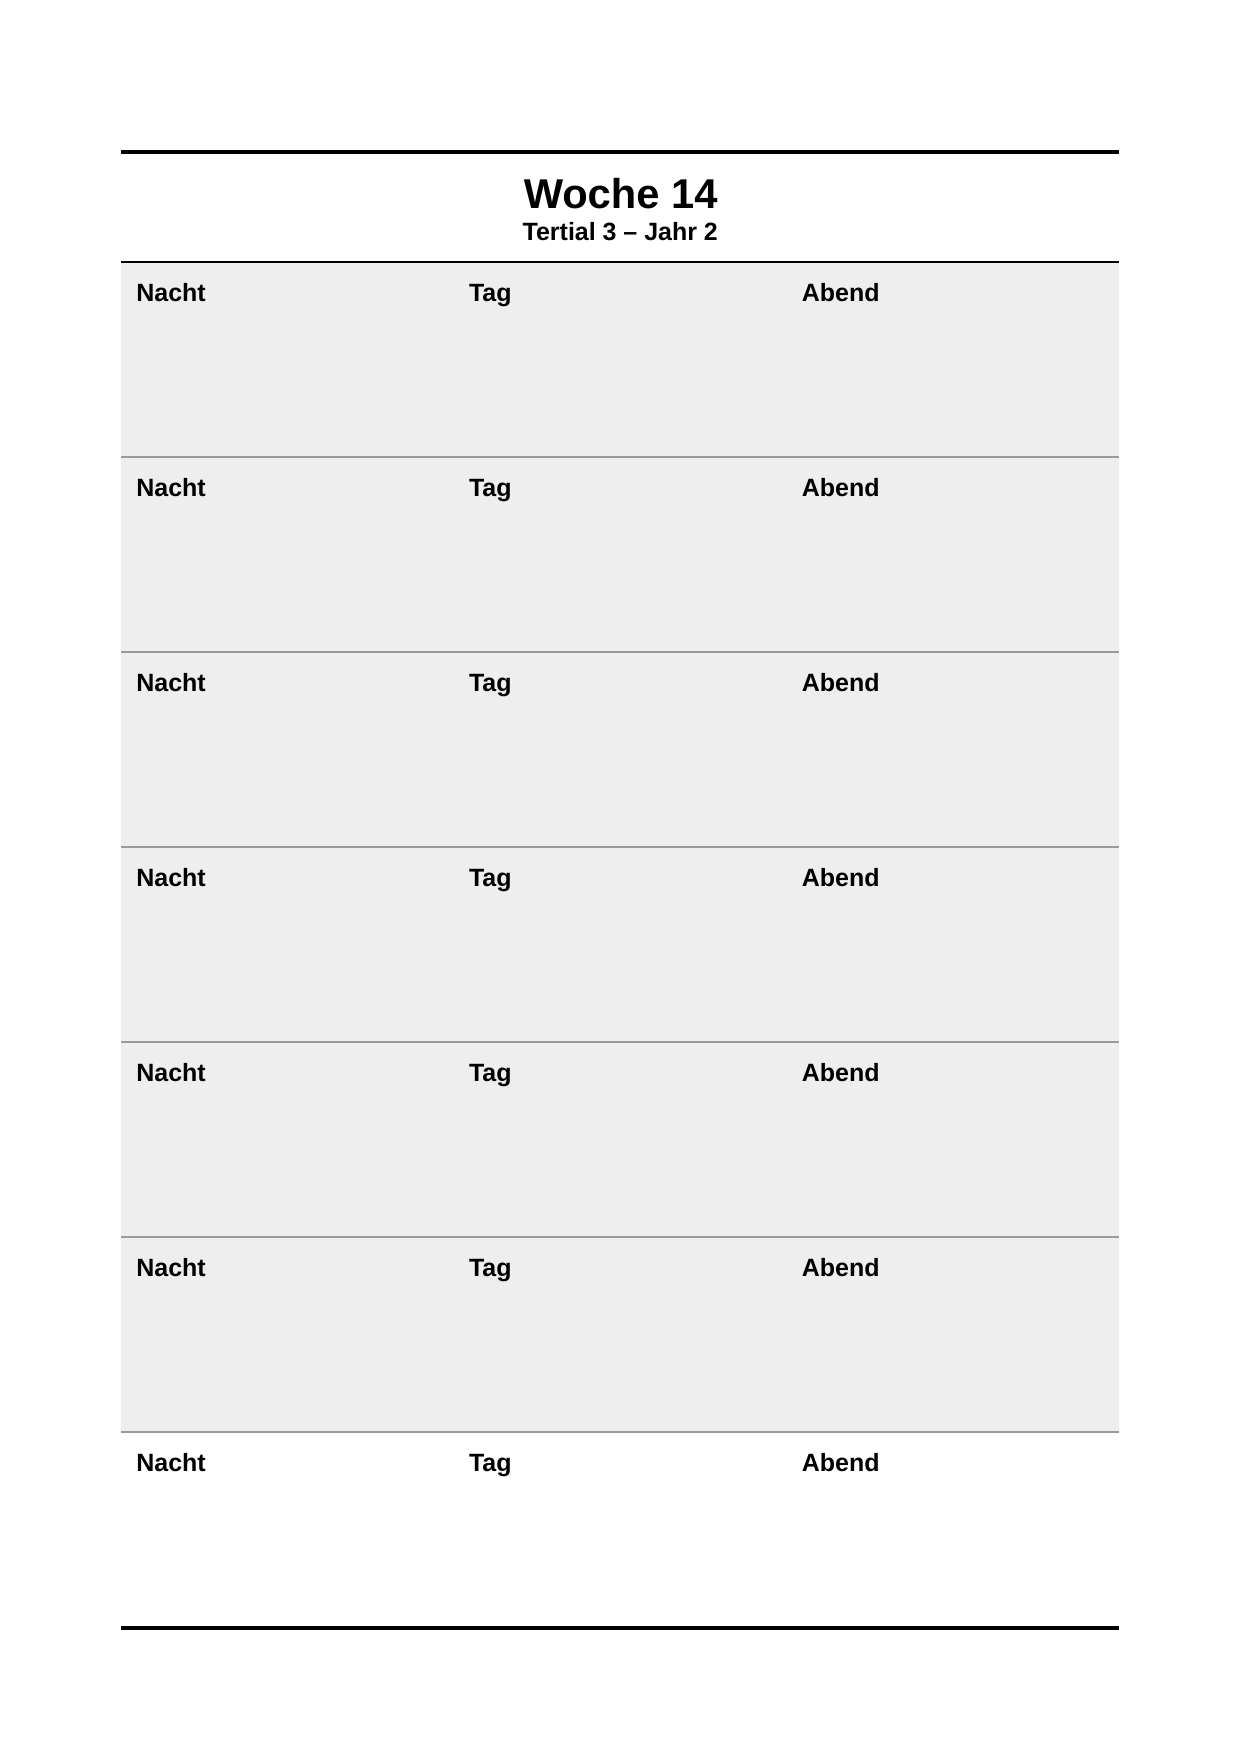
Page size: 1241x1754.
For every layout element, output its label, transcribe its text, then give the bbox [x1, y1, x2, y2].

table_cell Tag [454, 1238, 787, 1431]
table_cell Tag [454, 1043, 787, 1236]
table_cell Nacht [121, 848, 454, 1041]
table_cell Tag [454, 458, 787, 651]
table_cell Abend [787, 263, 1119, 456]
table_cell Tag [454, 263, 787, 456]
table_cell Abend [787, 1043, 1119, 1236]
table_cell Nacht [121, 458, 454, 651]
table_cell Nacht [121, 263, 454, 456]
table_cell Abend [787, 458, 1119, 651]
table_cell Tag [454, 848, 787, 1041]
table_cell Tag [454, 1433, 787, 1626]
table_cell Abend [787, 653, 1119, 846]
table_cell Nacht [121, 1433, 454, 1626]
table_cell Abend [787, 848, 1119, 1041]
table_cell Abend [787, 1238, 1119, 1431]
table_cell Abend [787, 1433, 1119, 1626]
table_cell Nacht [121, 653, 454, 846]
table_cell Nacht [121, 1238, 454, 1431]
table_cell Tag [454, 653, 787, 846]
table_cell Nacht [121, 1043, 454, 1236]
table_header Woche 14 Tertial 3 – Jahr 2 [121, 154, 1119, 261]
